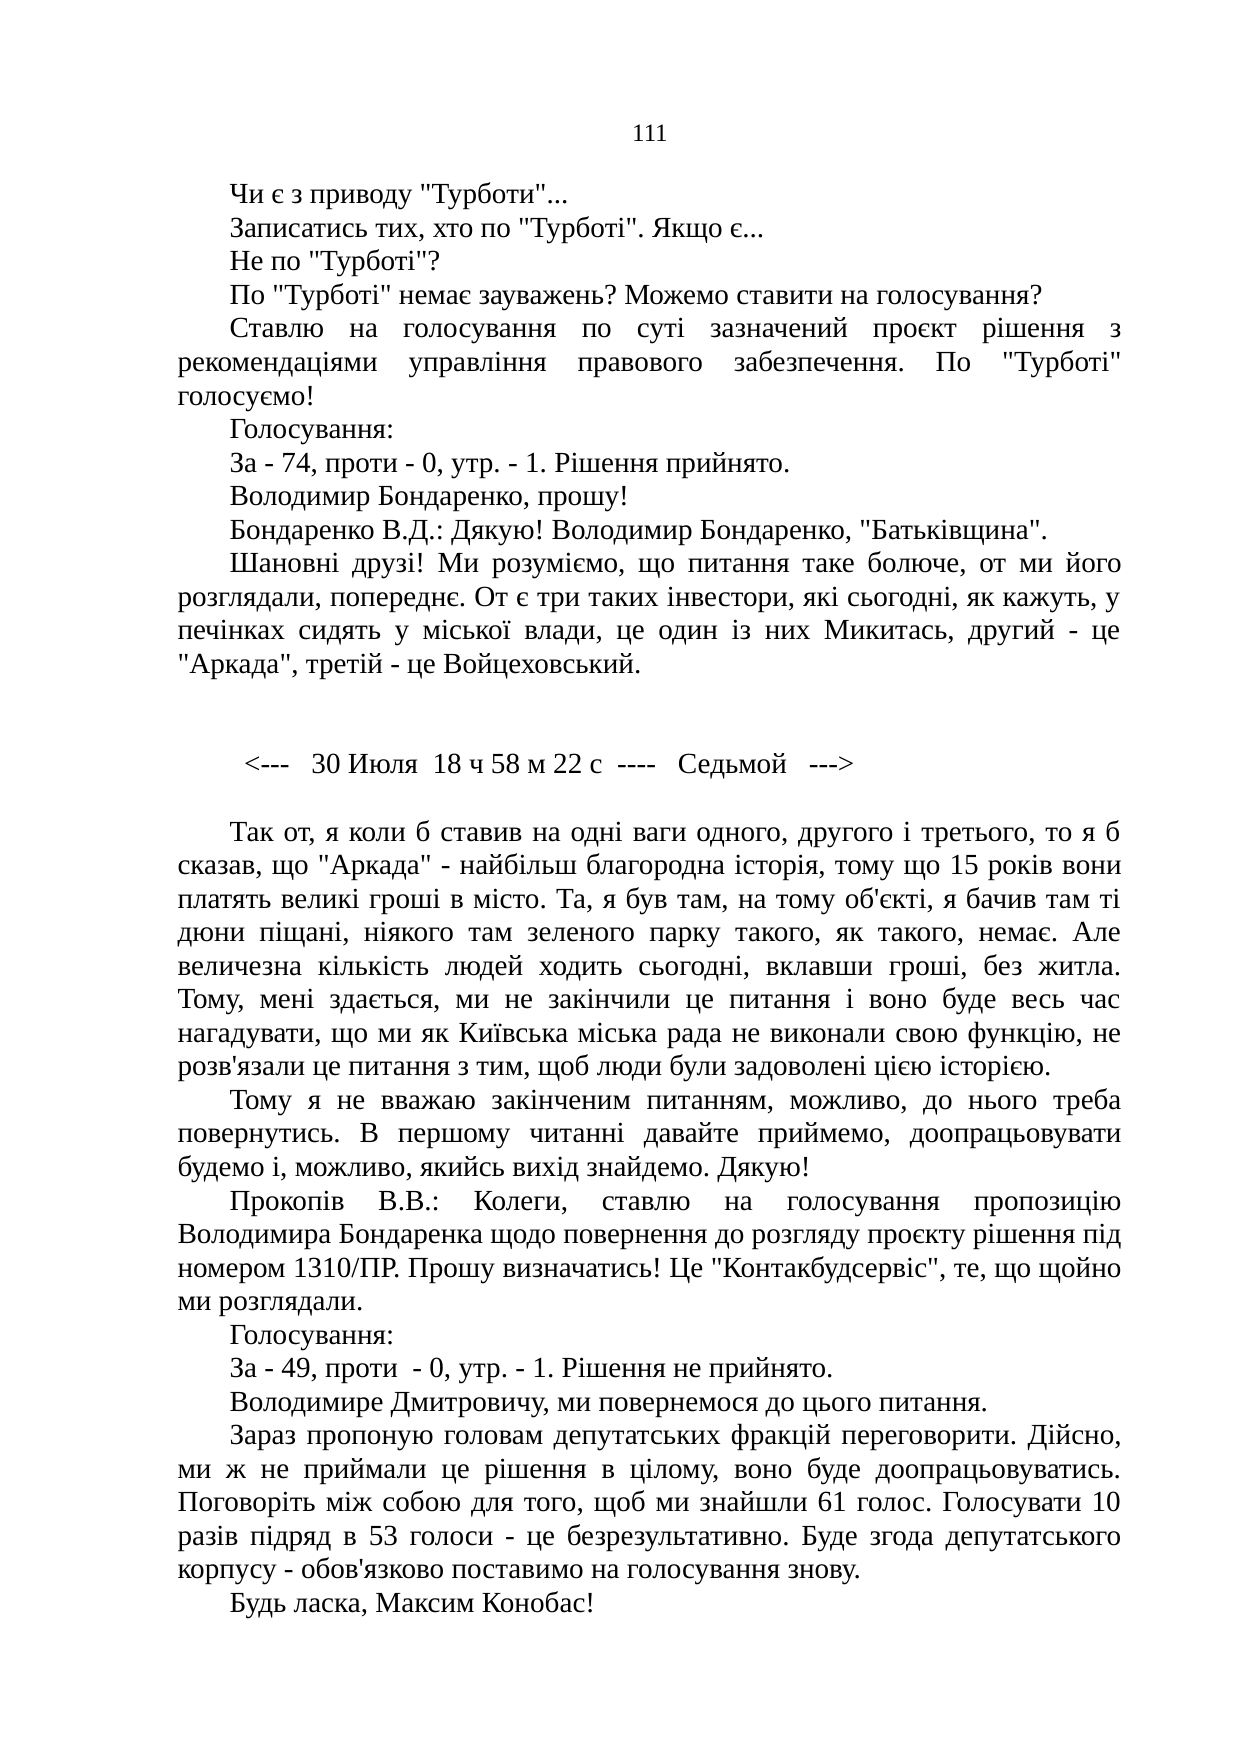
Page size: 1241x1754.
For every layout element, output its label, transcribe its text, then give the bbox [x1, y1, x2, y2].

text <--- 30 Июля 18 ч 58 м 22 с ---- Седьмой ---> [177, 747, 1122, 780]
text За - 49, проти - 0, утр. - 1. Рішення не прийнято. [177, 1350, 1122, 1384]
text Записатись тих, хто по "Турботі". Якщо є... [177, 210, 1122, 243]
text Чи є з приводу "Турботи"... [177, 176, 1122, 210]
text Голосування: [177, 1317, 1122, 1350]
text Ставлю на голосування по суті зазначений проєкт рішення з рекомендаціями управління правового забезпечення. По "Турботі" голосуємо! [177, 311, 1122, 411]
text Голосування: [177, 411, 1122, 445]
text Бондаренко В.Д.: Дякую! Володимир Бондаренко, "Батьківщина". [177, 512, 1122, 545]
text Так от, я коли б ставив на одні ваги одного, другого і третього, то я б сказав, що "Аркада" - найбільш благородна історія, тому що 15 років вони платять великі гроші в місто. Та, я був там, на тому об'єкті, я бачив там ті дюни піщані, ніякого там зеленого парку такого, як такого, немає. Але величезна кількість людей ходить сьогодні, вклавши гроші, без житла. Тому, мені здається, ми не закінчили це питання і воно буде весь час нагадувати, що ми як Київська міська рада не виконали свою функцію, не розв'язали це питання з тим, щоб люди були задоволені цією історією. [177, 814, 1122, 1082]
text Шановні друзі! Ми розуміємо, що питання таке болюче, от ми його розглядали, попереднє. От є три таких інвестори, які сьогодні, як кажуть, у печінках сидять у міської влади, це один із них Микитась, другий - це "Аркада", третій - це Войцеховський. [177, 545, 1122, 679]
text Тому я не вважаю закінченим питанням, можливо, до нього треба повернутись. В першому читанні давайте приймемо, доопрацьовувати будемо і, можливо, якийсь вихід знайдемо. Дякую! [177, 1082, 1122, 1183]
text Прокопів В.В.: Колеги, ставлю на голосування пропозицію Володимира Бондаренка щодо повернення до розгляду проєкту рішення під номером 1310/ПР. Прошу визначатись! Це "Контакбудсервіс", те, що щойно ми розглядали. [177, 1183, 1122, 1317]
text За - 74, проти - 0, утр. - 1. Рішення прийнято. [177, 445, 1122, 478]
text Володимир Бондаренко, прошу! [177, 478, 1122, 512]
text Будь ласка, Максим Конобас! [177, 1585, 1122, 1619]
text По "Турботі" немає зауважень? Можемо ставити на голосування? [177, 277, 1122, 311]
text Володимире Дмитровичу, ми повернемося до цього питання. [177, 1384, 1122, 1417]
text Зараз пропоную головам депутатських фракцій переговорити. Дійсно, ми ж не приймали це рішення в цілому, воно буде доопрацьовуватись. Поговоріть між собою для того, щоб ми знайшли 61 голос. Голосувати 10 разів підряд в 53 голоси - це безрезультативно. Буде згода депутатського корпусу - обов'язково поставимо на голосування знову. [177, 1417, 1122, 1585]
text Не по "Турботі"? [177, 243, 1122, 277]
